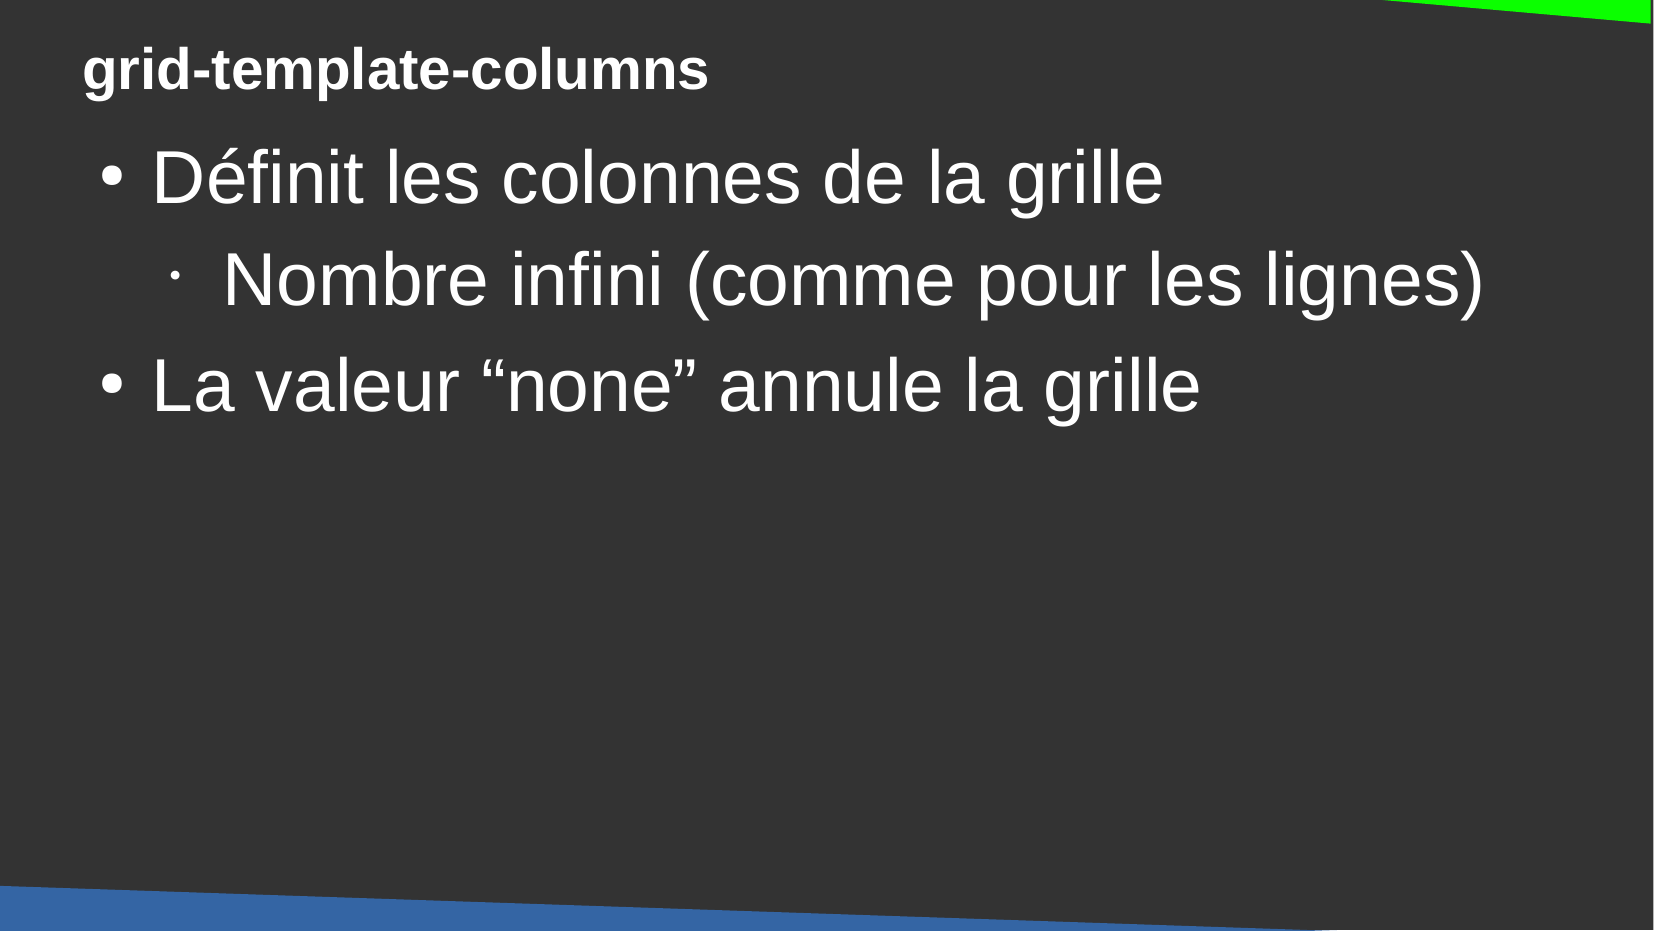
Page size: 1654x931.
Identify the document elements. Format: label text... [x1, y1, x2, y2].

text_box [0, 885, 1337, 931]
list Définit les colonnes de la grille Nombre infini (comme pour les lignes) La valeur “none” annule la grille [80, 135, 1620, 827]
text_box [1382, 0, 1651, 24]
title grid-template-columns [82, 37, 1571, 122]
